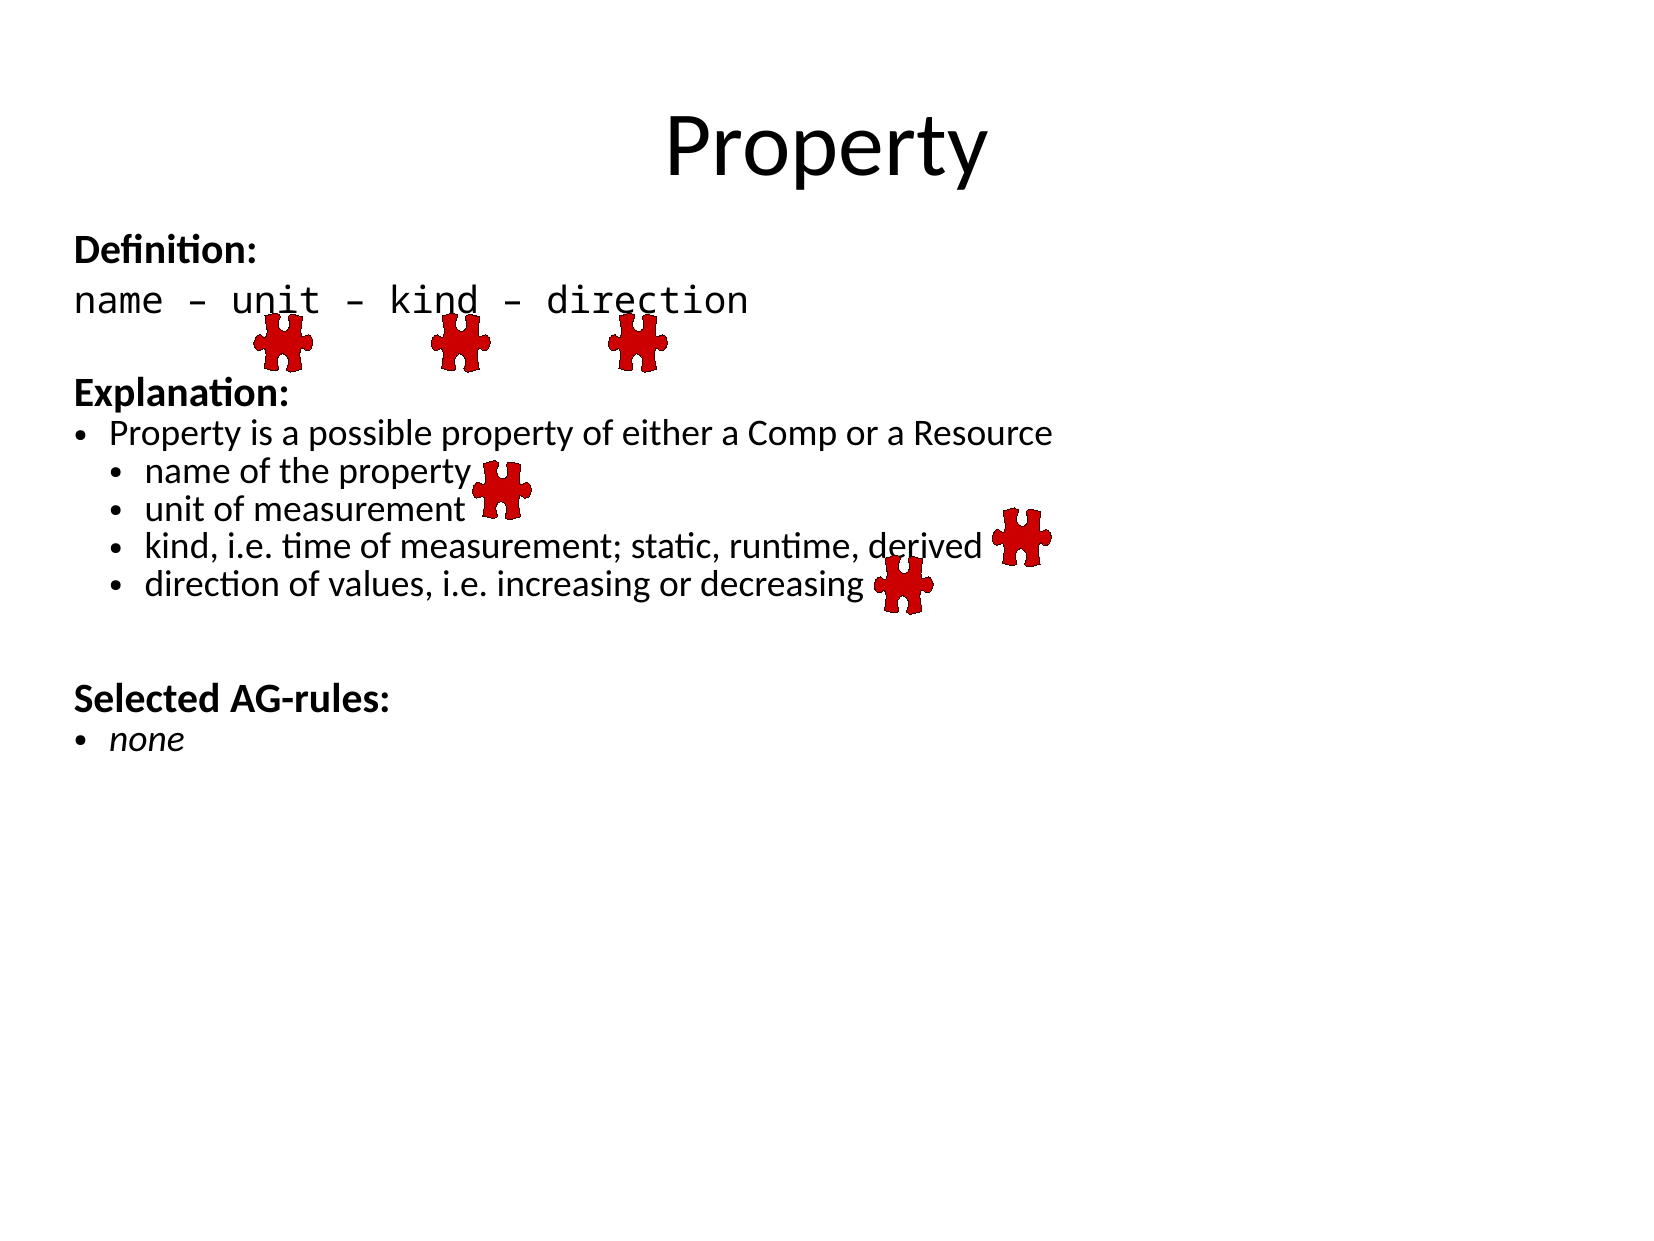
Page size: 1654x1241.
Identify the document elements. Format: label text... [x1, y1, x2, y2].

text_box Definition: name – unit – kind – direction Explanation: Property is a possible property of either a Comp or a Resource name of the property unit of measurement kind, i.e. time of measurement; static, runtime, derived direction of values, i.e. increasing or decreasing Selected AG-rules: none [59, 224, 1595, 753]
text_box [874, 555, 934, 615]
text_box [608, 313, 668, 373]
text_box [253, 313, 313, 373]
title Property [82, 49, 1571, 224]
text_box [992, 507, 1052, 567]
text_box [431, 313, 491, 373]
text_box [472, 460, 532, 520]
